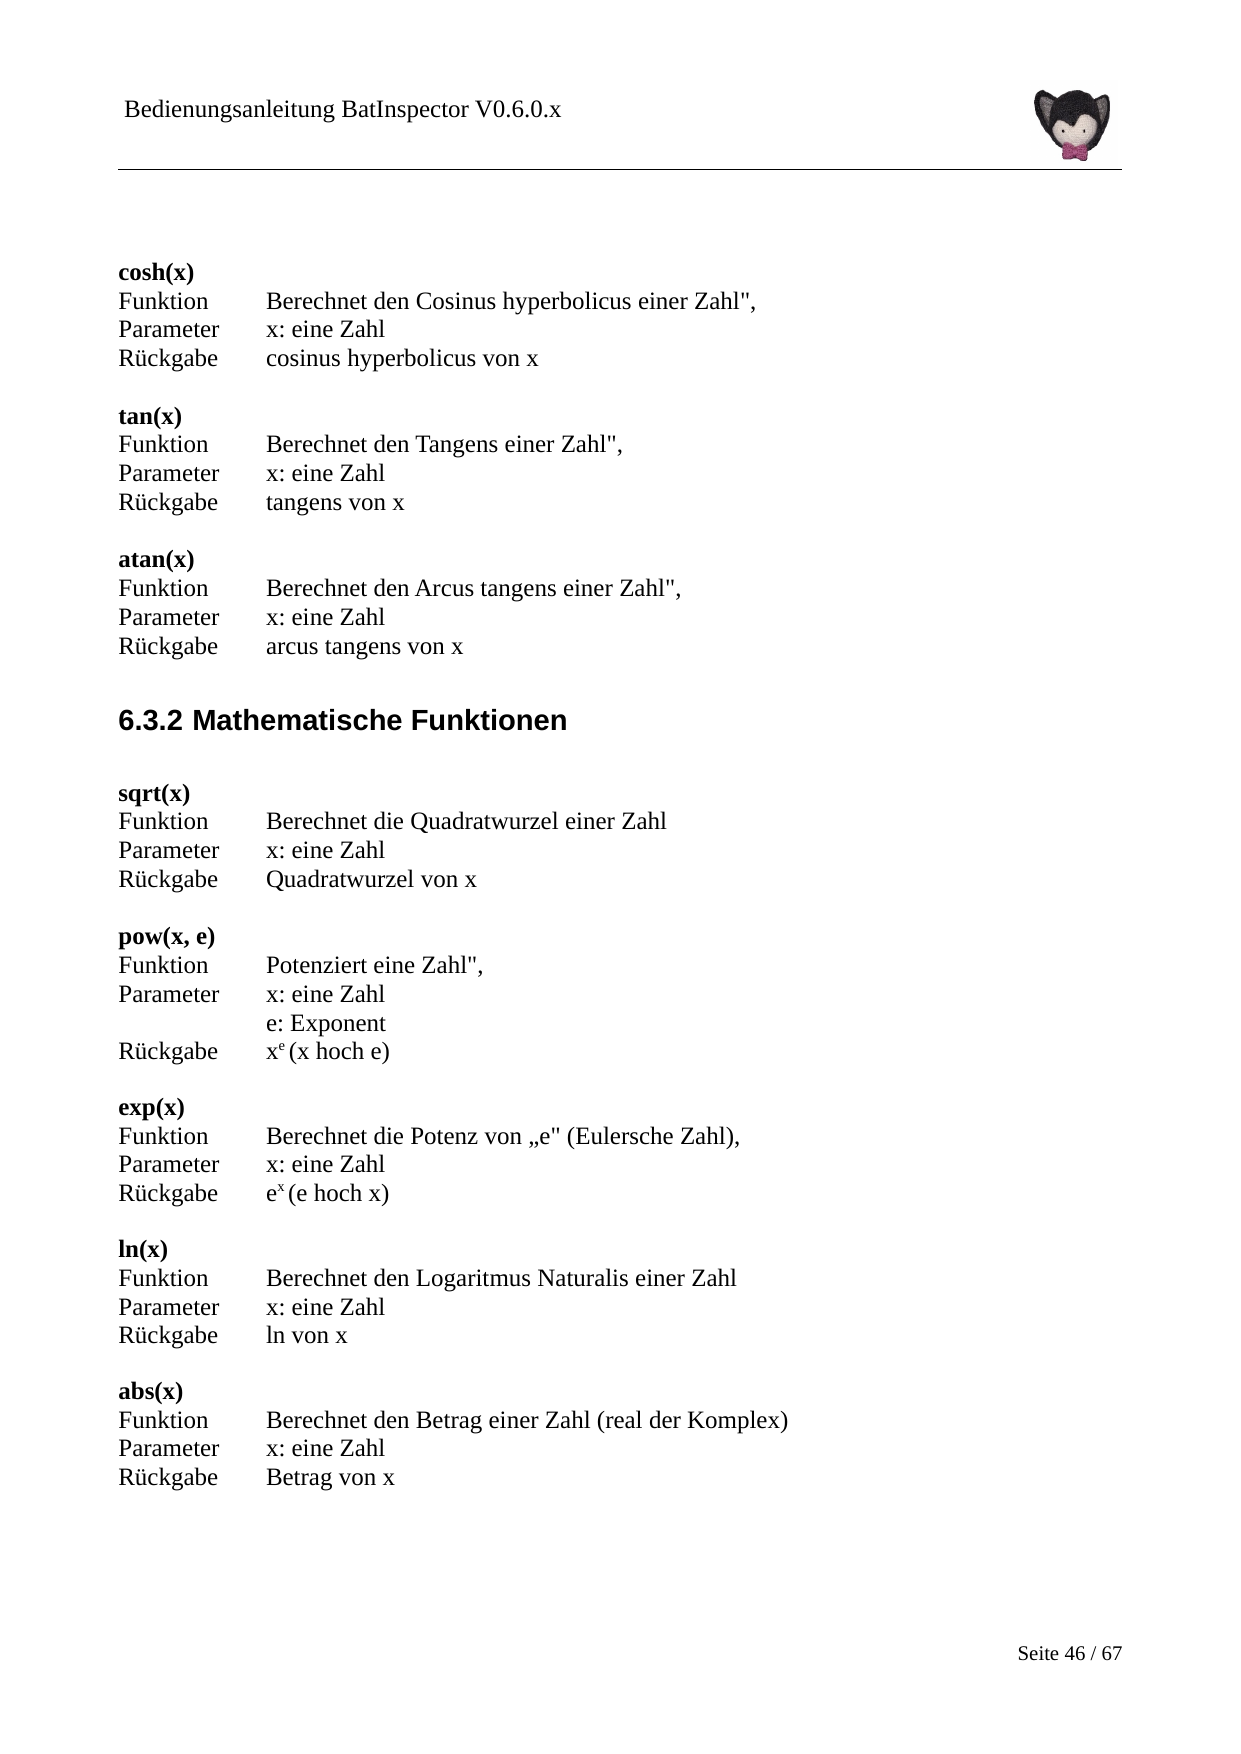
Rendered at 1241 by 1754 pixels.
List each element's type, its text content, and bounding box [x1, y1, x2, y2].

text Parameter x: eine Zahl [118, 1149, 1122, 1178]
text Parameter x: eine Zahl [118, 602, 1122, 631]
text exp(x) [118, 1092, 1122, 1121]
text Funktion Berechnet die Quadratwurzel einer Zahl [118, 806, 1122, 835]
text Rückgabe arcus tangens von x [118, 631, 1122, 659]
text Rückgabe ln von x [118, 1320, 1122, 1349]
text ln(x) [118, 1234, 1122, 1263]
picture [1030, 80, 1119, 169]
text Rückgabe Betrag von x [118, 1462, 1122, 1491]
text Funktion Berechnet den Logaritmus Naturalis einer Zahl [118, 1263, 1122, 1292]
text Funktion Potenziert eine Zahl", [118, 950, 1122, 979]
text Funktion Berechnet den Cosinus hyperbolicus einer Zahl", [118, 286, 1122, 314]
text Funktion Berechnet den Arcus tangens einer Zahl", [118, 573, 1122, 602]
text atan(x) [118, 544, 1122, 573]
text Parameter x: eine Zahl e: Exponent [118, 979, 1122, 1036]
text Rückgabe tangens von x [118, 487, 1122, 516]
text Funktion Berechnet die Potenz von „e" (Eulersche Zahl), [118, 1121, 1122, 1149]
text Rückgabe Quadratwurzel von x [118, 864, 1122, 893]
text cosh(x) [118, 257, 1122, 286]
text Rückgabe ex (e hoch x) [118, 1178, 1122, 1207]
text Parameter x: eine Zahl [118, 835, 1122, 864]
text Funktion Berechnet den Tangens einer Zahl", [118, 429, 1122, 458]
text pow(x, e) [118, 921, 1122, 950]
text sqrt(x) [118, 778, 1122, 806]
text abs(x) [118, 1376, 1122, 1405]
text Parameter x: eine Zahl [118, 1292, 1122, 1320]
text Parameter x: eine Zahl [118, 1433, 1122, 1462]
text tan(x) [118, 401, 1122, 429]
text Funktion Berechnet den Betrag einer Zahl (real der Komplex) [118, 1405, 1122, 1433]
text Rückgabe cosinus hyperbolicus von x [118, 343, 1122, 372]
subtitle Mathematische Funktionen [118, 703, 1122, 736]
text Parameter x: eine Zahl [118, 458, 1122, 487]
text Rückgabe xe (x hoch e) [118, 1036, 1122, 1065]
text Parameter x: eine Zahl [118, 314, 1122, 343]
